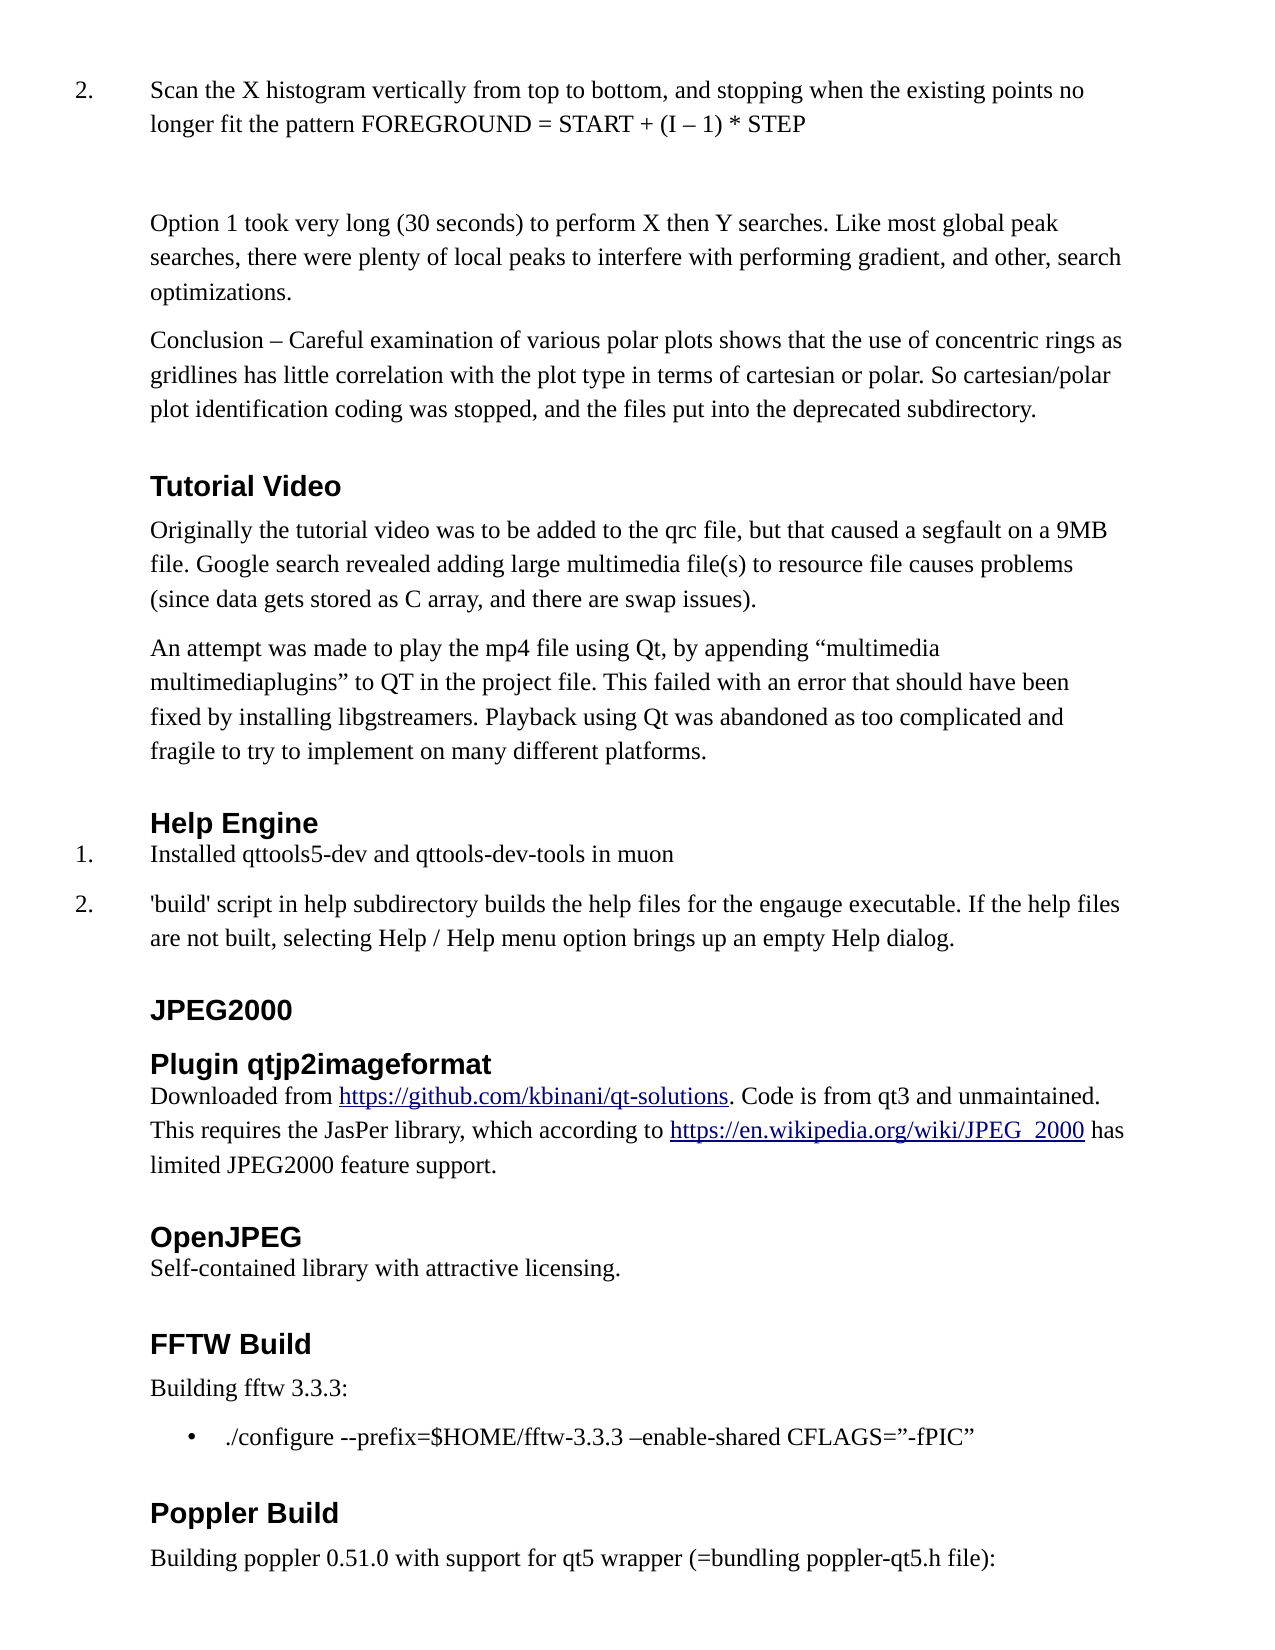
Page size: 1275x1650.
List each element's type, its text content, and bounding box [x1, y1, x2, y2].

list 'build' script in help subdirectory builds the help files for the engauge executable. If the help files are not built, selecting Help / Help menu option brings up an empty Help dialog. [75, 889, 1125, 952]
text Option 1 took very long (30 seconds) to perform X then Y searches. Like most global peak searches, there were plenty of local peaks to interfere with performing gradient, and other, search optimizations. [150, 208, 1125, 305]
text An attempt was made to play the mp4 file using Qt, by appending “multimedia multimediaplugins” to QT in the project file. This failed with an error that should have been fixed by installing libgstreamers. Playback using Qt was abandoned as too complicated and fragile to try to implement on many different platforms. [150, 633, 1125, 765]
subtitle Plugin qtjp2imageformat [150, 1047, 1125, 1081]
text Downloaded from https://github.com/kbinani/qt-solutions. Code is from qt3 and unmaintained. This requires the JasPer library, which according to https://en.wikipedia.org/wiki/JPEG_2000 has limited JPEG2000 feature support. [150, 1081, 1125, 1179]
list Installed qttools5-dev and qttools-dev-tools in muon [75, 839, 1125, 868]
subtitle Poppler Build [150, 1497, 1125, 1530]
text Self-contained library with attractive licensing. [150, 1253, 1125, 1282]
list Scan the X histogram vertically from top to bottom, and stopping when the existing points no longer fit the pattern FOREGROUND = START + (I – 1) * STEP [75, 75, 1125, 138]
text Originally the tutorial video was to be added to the qrc file, but that caused a segfault on a 9MB file. Google search revealed adding large multimedia file(s) to resource file causes problems (since data gets stored as C array, and there are swap issues). [150, 515, 1125, 612]
subtitle OpenJPEG [150, 1220, 1125, 1253]
subtitle Help Engine [150, 806, 1125, 839]
subtitle Tutorial Video [150, 469, 1125, 502]
text Conclusion – Careful examination of various polar plots shows that the use of concentric rings as gridlines has little correlation with the plot type in terms of cartesian or polar. So cartesian/polar plot identification coding was stopped, and the files put into the deprecated subdirectory. [150, 326, 1125, 423]
text Building poppler 0.51.0 with support for qt5 wrapper (=bundling poppler-qt5.h file): [150, 1543, 1125, 1571]
subtitle FFTW Build [150, 1327, 1125, 1361]
list ./configure --prefix=$HOME/fftw-3.3.3 –enable-shared CFLAGS=”-fPIC” [187, 1422, 1125, 1451]
text Building fftw 3.3.3: [150, 1373, 1125, 1402]
subtitle JPEG2000 [150, 993, 1125, 1027]
